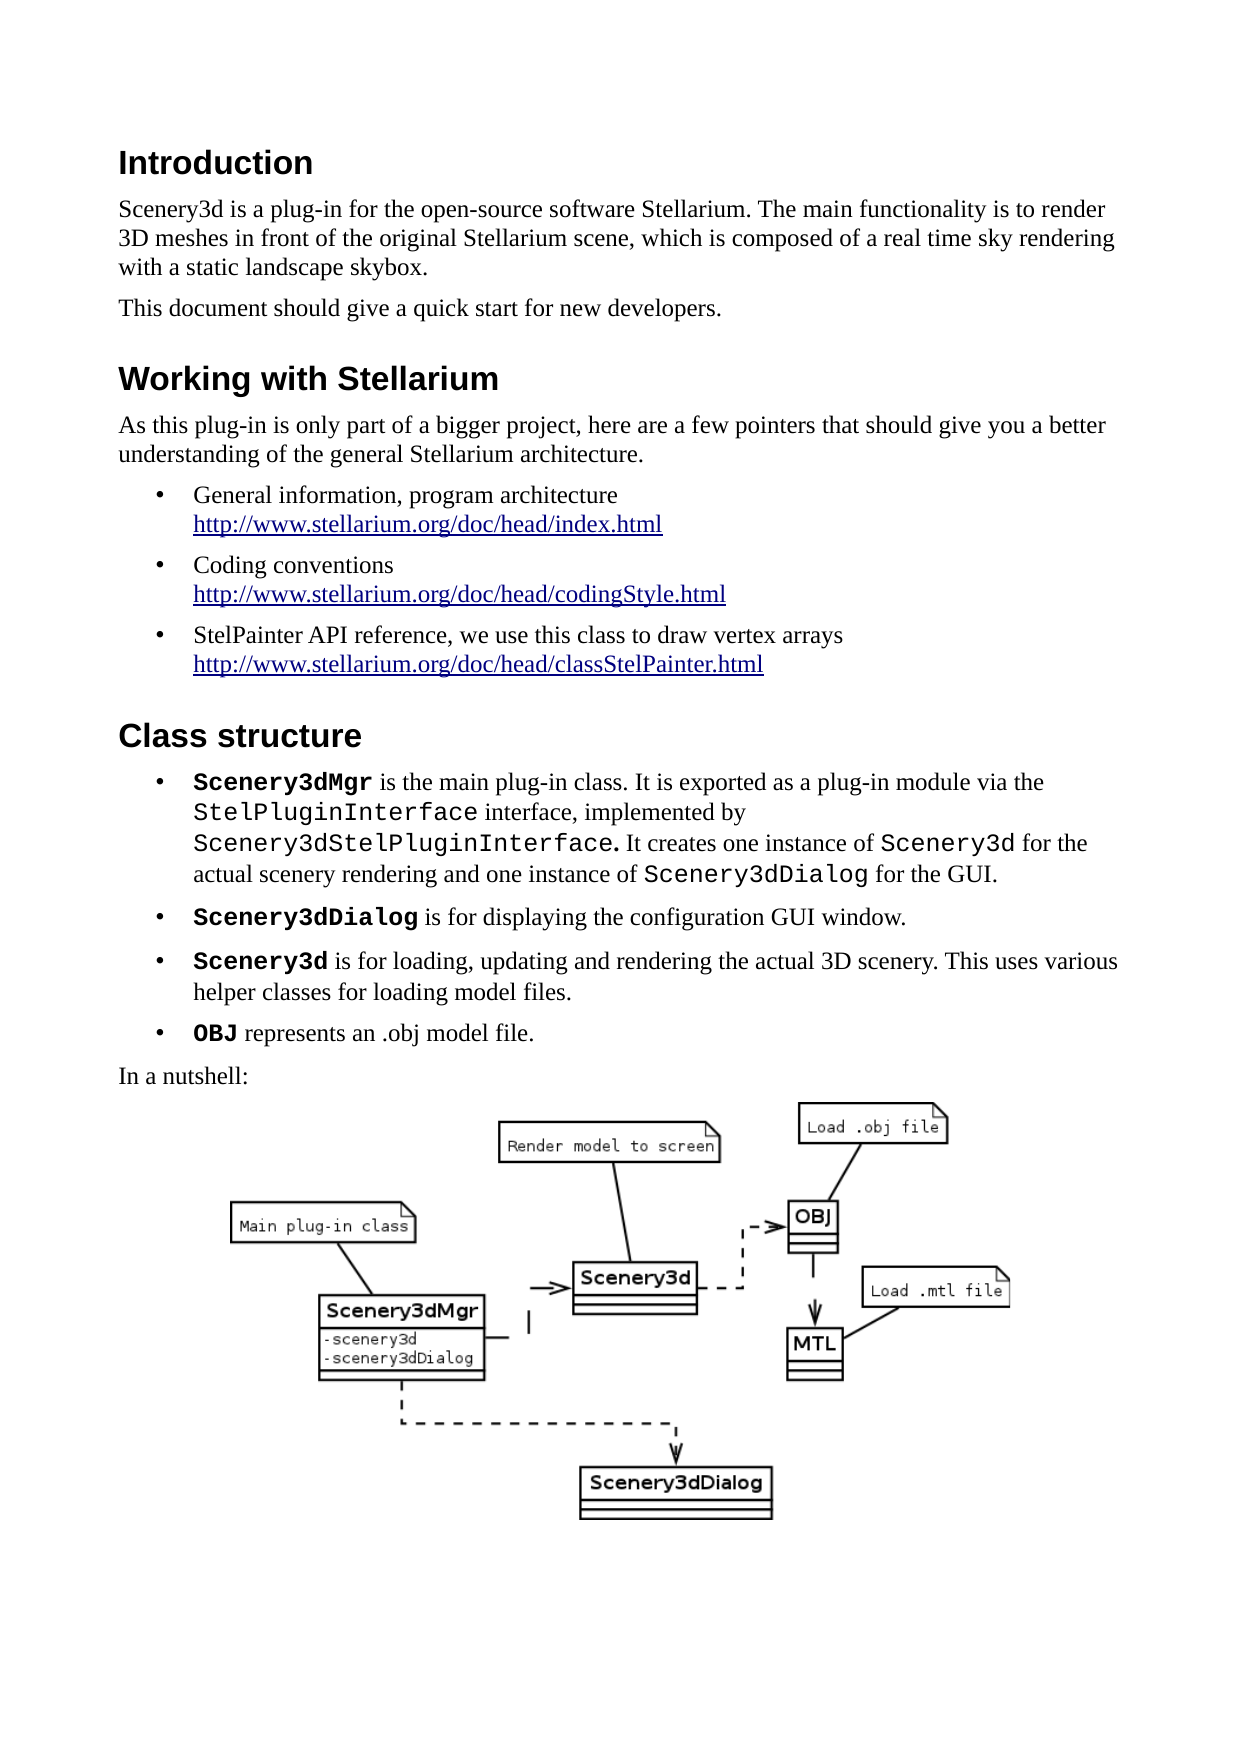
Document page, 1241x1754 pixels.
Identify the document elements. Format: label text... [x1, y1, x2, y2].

list Scenery3d is for loading, updating and rendering the actual 3D scenery. This uses various helper classes for loading model files. [156, 946, 1122, 1005]
subtitle Introduction [118, 143, 1122, 182]
picture [230, 1102, 1011, 1520]
list Scenery3dDialog is for displaying the configuration GUI window. [156, 902, 1122, 933]
list OBJ represents an .obj model file. [156, 1018, 1122, 1049]
text In a nutshell: [118, 1061, 1122, 1090]
list StelPainter API reference, we use this class to draw vertex arrays http://www.stellarium.org/doc/head/classStelPainter.html [156, 620, 1122, 678]
list Scenery3dMgr is the main plug-in class. It is exported as a plug-in module via the StelPluginInterface interface, implemented by Scenery3dStelPluginInterface. It creates one instance of Scenery3d for the actual scenery rendering and one instance of Scenery3dDialog for the GUI. [156, 767, 1122, 890]
text Scenery3d is a plug-in for the open-source software Stellarium. The main functionality is to render 3D meshes in front of the original Stellarium scene, which is composed of a real time sky rendering with a static landscape skybox. [118, 194, 1122, 281]
list General information, program architecture http://www.stellarium.org/doc/head/index.html [156, 480, 1122, 538]
list Coding conventions http://www.stellarium.org/doc/head/codingStyle.html [156, 550, 1122, 608]
subtitle Working with Stellarium [118, 359, 1122, 398]
subtitle Class structure [118, 715, 1122, 754]
text As this plug-in is only part of a bigger project, here are a few pointers that should give you a better understanding of the general Stellarium architecture. [118, 410, 1122, 468]
text This document should give a quick start for new developers. [118, 293, 1122, 322]
